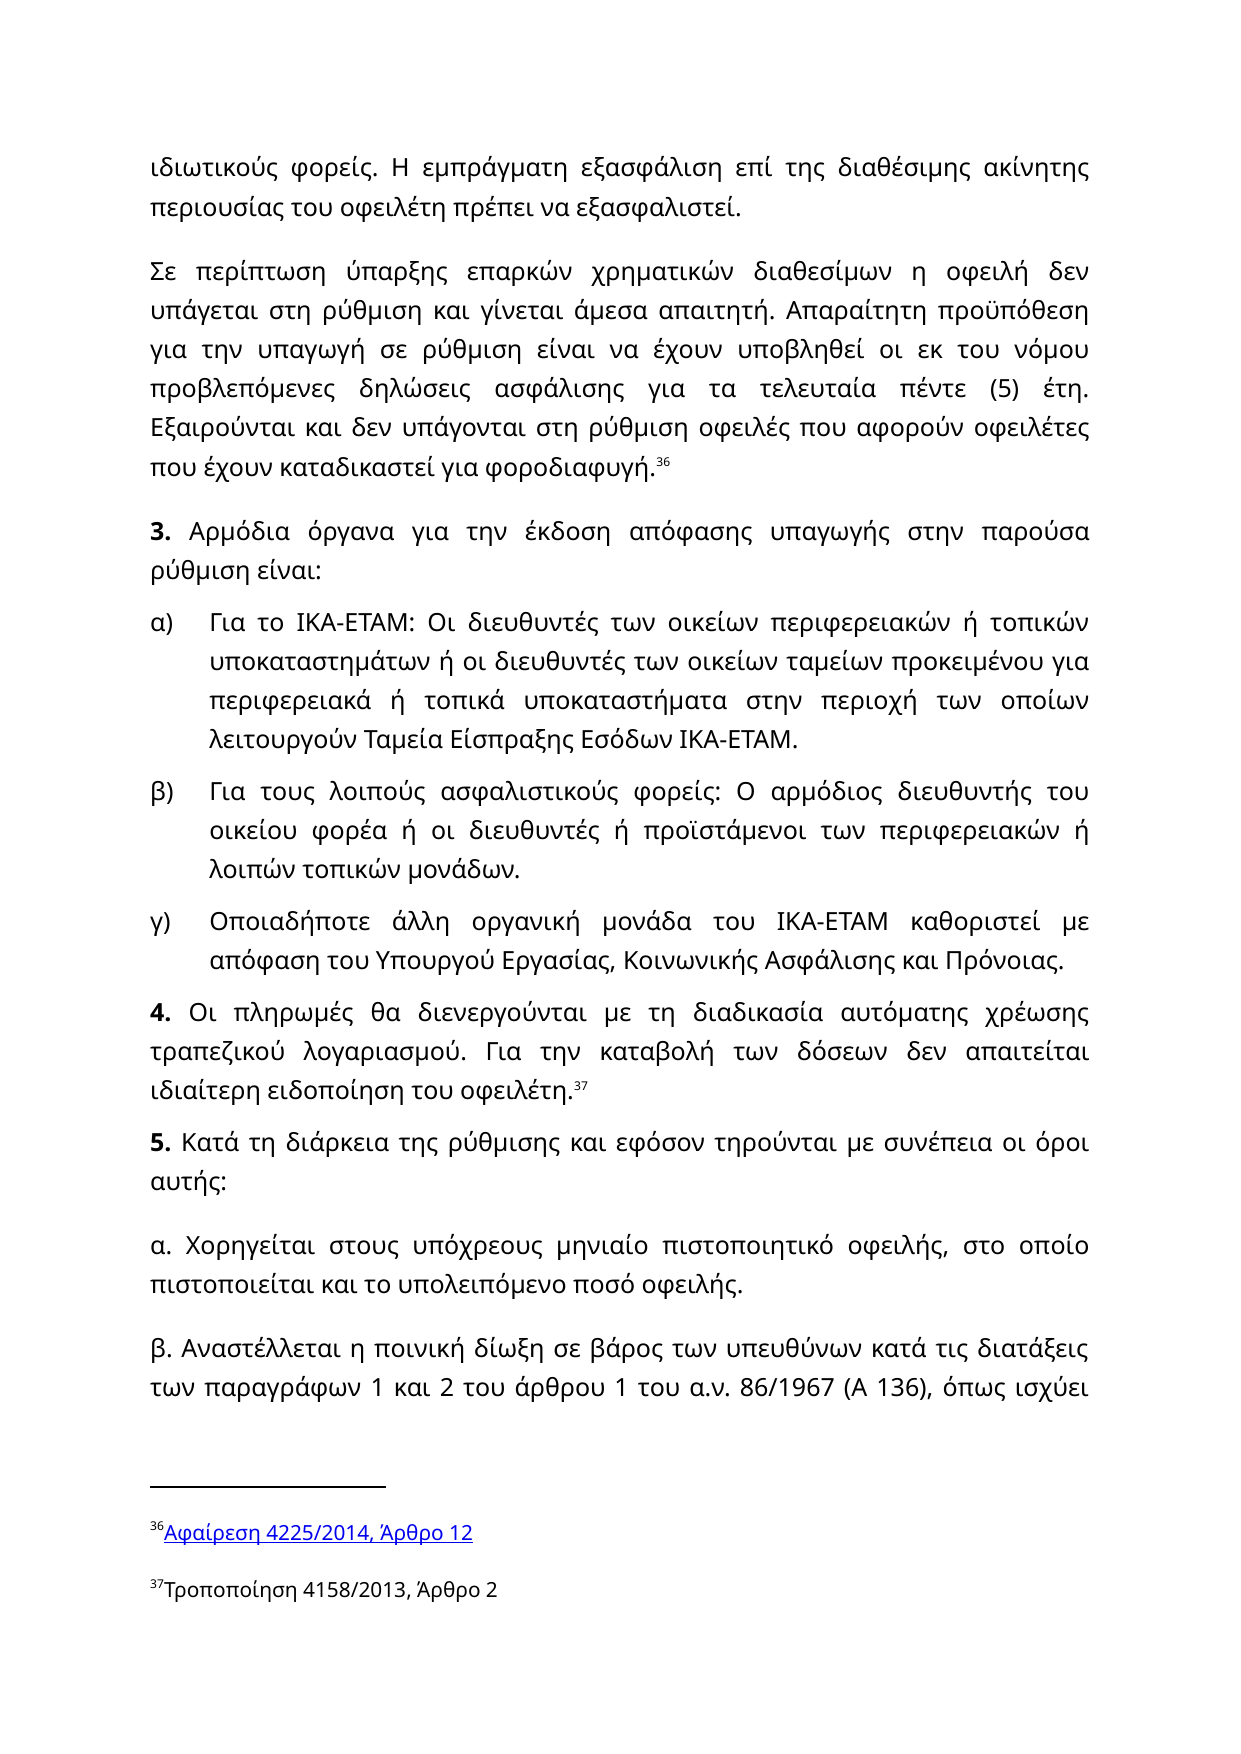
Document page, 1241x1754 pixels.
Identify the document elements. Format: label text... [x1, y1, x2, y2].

text Σε περίπτωση ύπαρξης επαρκών χρηματικών διαθεσίμων η οφειλή δεν υπάγεται στη ρύθμιση και γίνεται άμεσα απαιτητή. Απαραίτητη προϋπόθεση για την υπαγωγή σε ρύθμιση είναι να έχουν υποβληθεί οι εκ του νόμου προβλεπόμενες δηλώσεις ασφάλισης για τα τελευταία πέντε (5) έτη. Εξαιρούνται και δεν υπάγονται στη ρύθμιση οφειλές που αφορούν οφειλέτες που έχουν καταδικαστεί για φοροδιαφυγή. [150, 253, 1090, 483]
text 5. Κατά τη διάρκεια της ρύθμισης και εφόσον τηρούνται με συνέπεια οι όροι αυτής: [150, 1124, 1090, 1197]
list γ) Οποιαδήποτε άλλη οργανική μονάδα του ΙΚΑ-ΕΤΑΜ καθοριστεί με απόφαση του Υπουργού Εργασίας, Κοινωνικής Ασφάλισης και Πρόνοιας. [150, 903, 1090, 977]
text 3. Αρμόδια όργανα για την έκδοση απόφασης υπαγωγής στην παρούσα ρύθμιση είναι: [150, 513, 1090, 587]
list α) Για το ΙΚΑ-ΕΤΑΜ: Οι διευθυντές των οικείων περιφερειακών ή τοπικών υποκαταστημάτων ή οι διευθυντές των οικείων ταμείων προκειμένου για περιφερειακά ή τοπικά υποκαταστήματα στην περιοχή των οποίων λειτουργούν Ταμεία Είσπραξης Εσόδων ΙΚΑ-ΕΤΑΜ. [150, 604, 1090, 756]
text β. Αναστέλλεται η ποινική δίωξη σε βάρος των υπευθύνων κατά τις διατάξεις των παραγράφων 1 και 2 του άρθρου 1 του α.ν. 86/1967 (Α 136), όπως ισχύει [150, 1331, 1090, 1404]
text Τροποποίηση 4158/2013, Άρθρο 2 [150, 1576, 1090, 1604]
text ιδιωτικούς φορείς. Η εμπράγματη εξασφάλιση επί της διαθέσιμης ακίνητης περιουσίας του οφειλέτη πρέπει να εξασφαλιστεί. [150, 150, 1090, 223]
text Αφαίρεση 4225/2014, Άρθρο 12 [150, 1518, 1090, 1546]
list β) Για τους λοιπούς ασφαλιστικούς φορείς: Ο αρμόδιος διευθυντής του οικείου φορέα ή οι διευθυντές ή προϊστάμενοι των περιφερειακών ή λοιπών τοπικών μονάδων. [150, 773, 1090, 886]
text 4. Οι πληρωμές θα διενεργούνται με τη διαδικασία αυτόματης χρέωσης τραπεζικού λογαριασμού. Για την καταβολή των δόσεων δεν απαιτείται ιδιαίτερη ειδοποίηση του οφειλέτη. [150, 994, 1090, 1107]
text α. Χορηγείται στους υπόχρεους μηνιαίο πιστοποιητικό οφειλής, στο οποίο πιστοποιείται και το υπολειπόμενο ποσό οφειλής. [150, 1227, 1090, 1301]
